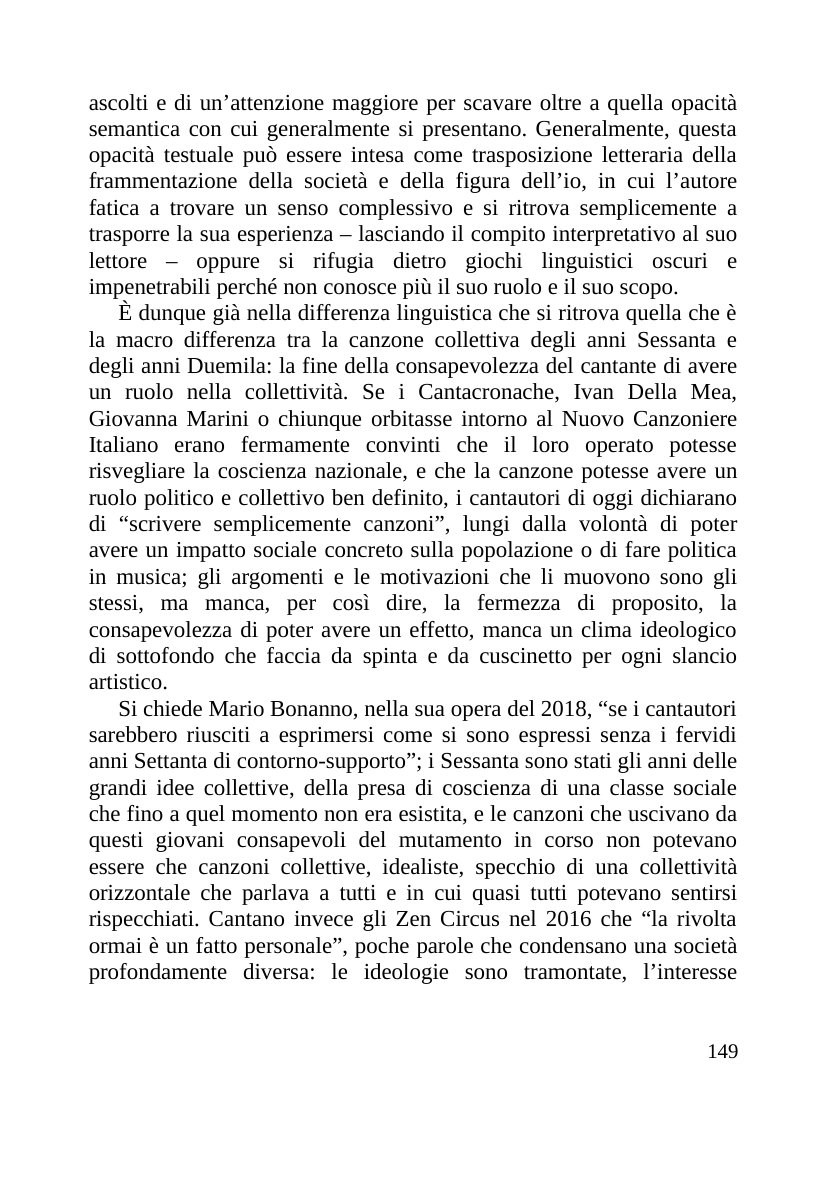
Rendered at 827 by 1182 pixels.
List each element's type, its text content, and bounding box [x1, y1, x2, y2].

text Si chiede Mario Bonanno, nella sua opera del 2018, “se i cantautori sarebbero riusciti a esprimersi come si sono espressi senza i fervidi anni Settanta di contorno-supporto”; i Sessanta sono stati gli anni delle grandi idee collettive, della presa di coscienza di una classe sociale che fino a quel momento non era esistita, e le canzoni che uscivano da questi giovani consapevoli del mutamento in corso non potevano essere che canzoni collettive, idealiste, specchio di una collettività orizzontale che parlava a tutti e in cui quasi tutti potevano sentirsi rispecchiati. Cantano invece gli Zen Circus nel 2016 che “la rivolta ormai è un fatto personale”, poche parole che condensano una società profondamente diversa: le ideologie sono tramontate, l’interesse [88, 695, 738, 984]
text È dunque già nella differenza linguistica che si ritrova quella che è la macro differenza tra la canzone collettiva degli anni Sessanta e degli anni Duemila: la fine della consapevolezza del cantante di avere un ruolo nella collettività. Se i Cantacronache, Ivan Della Mea, Giovanna Marini o chiunque orbitasse intorno al Nuovo Canzoniere Italiano erano fermamente convinti che il loro operato potesse risvegliare la coscienza nazionale, e che la canzone potesse avere un ruolo politico e collettivo ben definito, i cantautori di oggi dichiarano di “scrivere semplicemente canzoni”, lungi dalla volontà di poter avere un impatto sociale concreto sulla popolazione o di fare politica in musica; gli argomenti e le motivazioni che li muovono sono gli stessi, ma manca, per così dire, la fermezza di proposito, la consapevolezza di poter avere un effetto, manca un clima ideologico di sottofondo che faccia da spinta e da cuscinetto per ogni slancio artistico. [88, 299, 738, 695]
text ascolti e di un’attenzione maggiore per scavare oltre a quella opacità semantica con cui generalmente si presentano. Generalmente, questa opacità testuale può essere intesa come trasposizione letteraria della frammentazione della società e della figura dell’io, in cui l’autore fatica a trovare un senso complessivo e si ritrova semplicemente a trasporre la sua esperienza – lasciando il compito interpretativo al suo lettore – oppure si rifugia dietro giochi linguistici oscuri e impenetrabili perché non conosce più il suo ruolo e il suo scopo. [88, 88, 738, 299]
